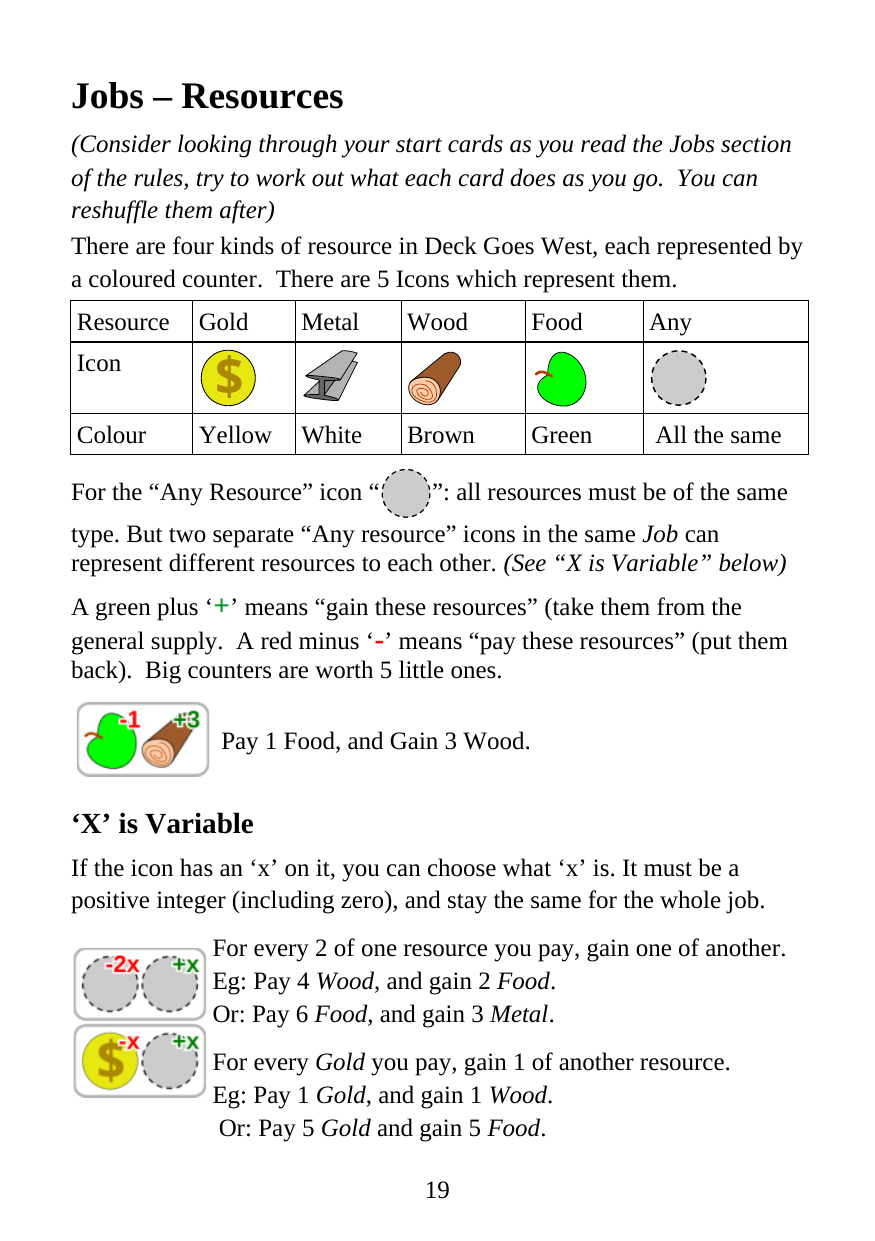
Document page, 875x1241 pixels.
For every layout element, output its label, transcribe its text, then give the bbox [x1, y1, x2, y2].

table_cell Colour [71, 414, 192, 454]
text For the “Any Resource” icon “”: all resources must be of the same type. But two separate “Any resource” icons in the same Job can represent different resources to each other. (See “X is Variable” below) [71, 467, 803, 577]
table_header Any [644, 301, 808, 341]
text Or: Pay 5 Gold and gain 5 Food. [71, 1113, 803, 1175]
table_cell [296, 343, 401, 413]
text (Consider looking through your start cards as you read the Jobs section of the rules, try to work out what each card does as you go. You can reshuffle them after) [71, 129, 803, 224]
text A green plus ‘+’ means “gain these resources” (take them from the general supply. A red minus ‘-’ means “pay these resources” (put them back). Big counters are worth 5 little ones. [71, 588, 803, 684]
table_cell [402, 343, 525, 413]
text For every Gold you pay, gain 1 of another resource. Eg: Pay 1 Gold, and gain 1 Wood. [71, 1047, 803, 1109]
table_cell [193, 343, 295, 413]
table_cell Icon [71, 343, 192, 413]
subtitle Jobs – Resources [71, 74, 803, 117]
text For every 2 of one resource you pay, gain one of another. Eg: Pay 4 Wood, and gain 2 Food. Or: Pay 6 Food, and gain 3 Metal. [71, 933, 803, 1028]
table_cell Green [526, 414, 643, 454]
text Pay 1 Food, and Gain 3 Wood. [210, 726, 803, 755]
table_header Metal [296, 301, 401, 341]
text If the icon has an ‘x’ on it, you can choose what ‘x’ is. It must be a positive integer (including zero), and stay the same for the whole job. [71, 853, 803, 914]
table_cell Yellow [193, 414, 295, 454]
table_cell White [296, 414, 401, 454]
text There are four kinds of resource in Deck Goes West, each represented by a coloured counter. There are 5 Icons which represent them. [71, 231, 803, 293]
table_header Food [526, 301, 643, 341]
table_header Wood [402, 301, 525, 341]
table_header Resource [71, 301, 192, 341]
picture [73, 948, 207, 1098]
table_cell [644, 343, 808, 413]
table_header Gold [193, 301, 295, 341]
table_cell [526, 343, 643, 413]
table_cell Brown [402, 414, 525, 454]
table_cell All the same [644, 414, 808, 454]
subtitle ‘X’ is Variable [71, 807, 803, 840]
picture [76, 702, 210, 777]
